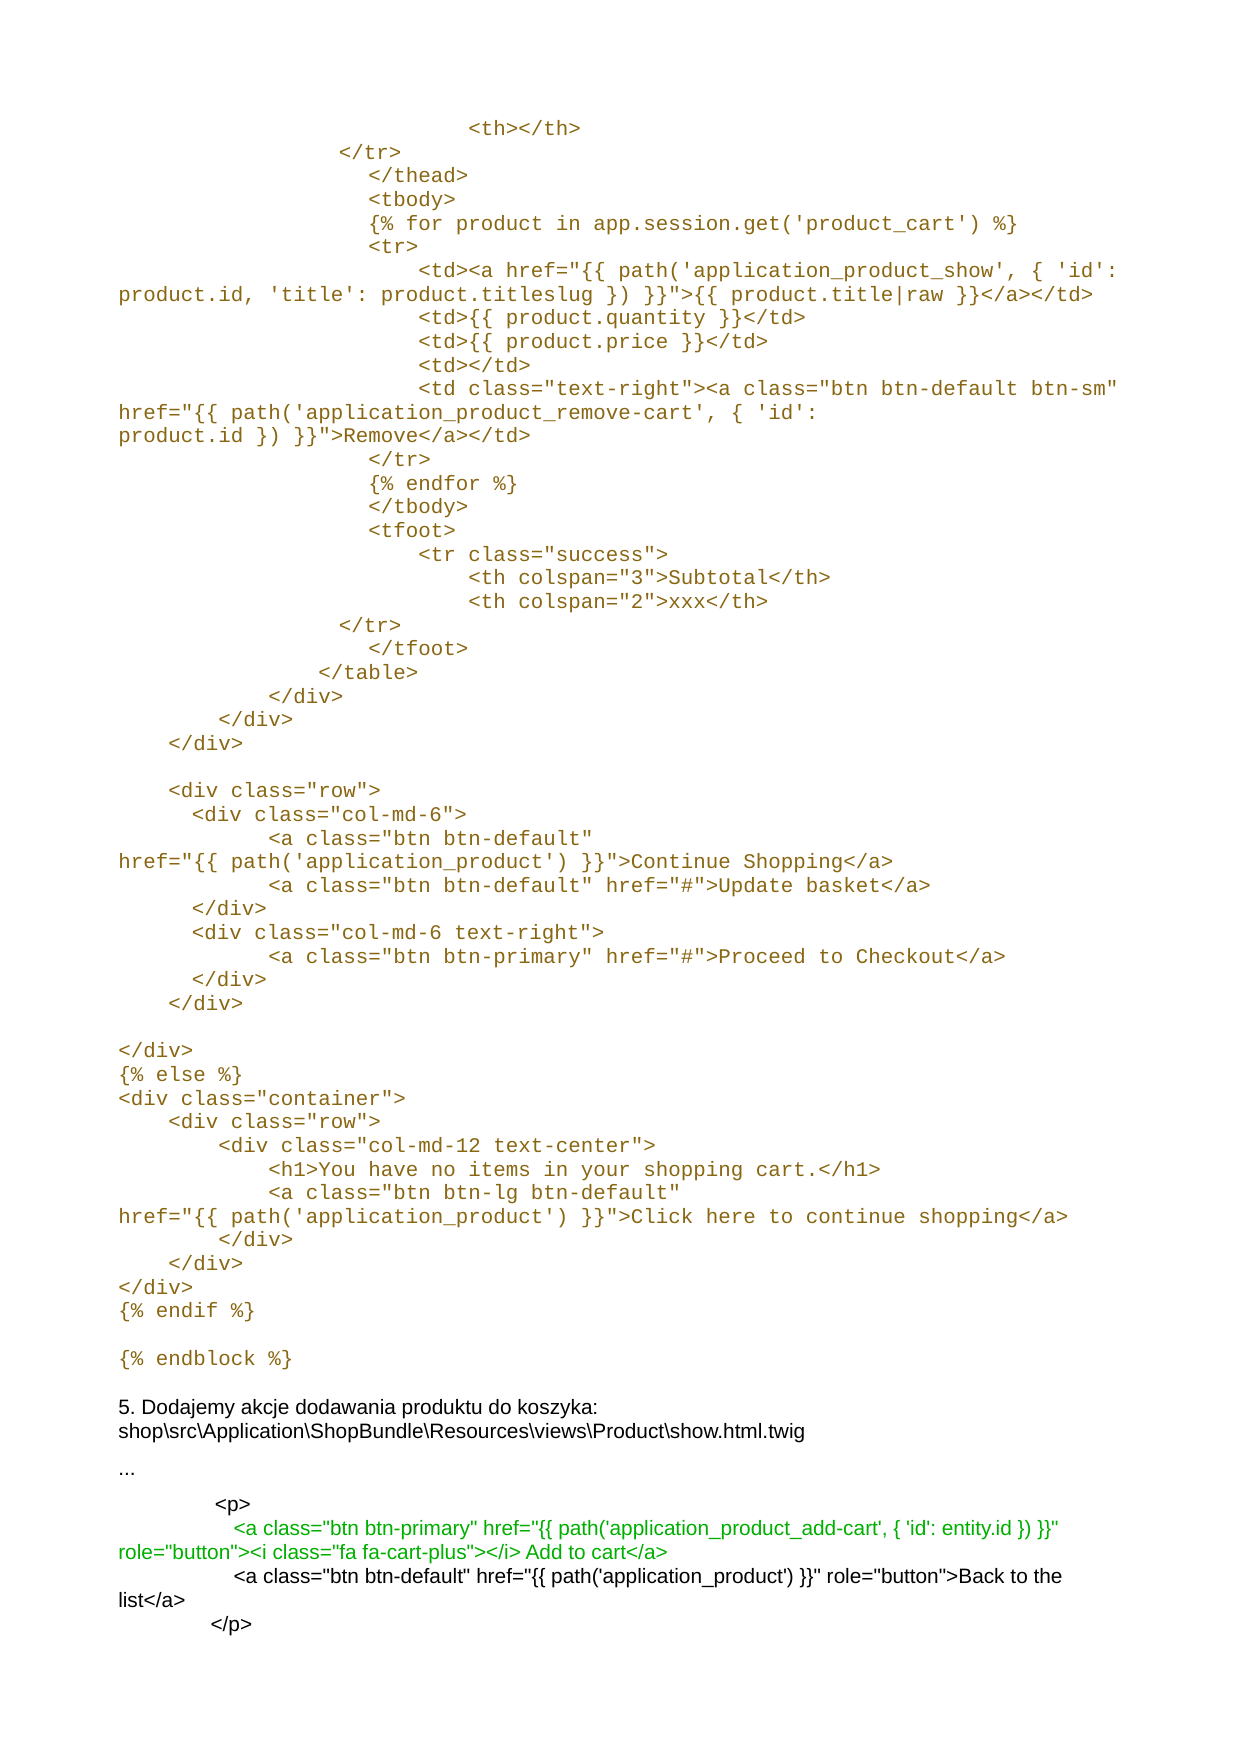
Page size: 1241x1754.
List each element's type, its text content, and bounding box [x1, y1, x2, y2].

text <h1>You have no items in your shopping cart.</h1> [118, 1158, 1122, 1182]
text <th colspan="3">Subtotal</th> [118, 567, 1122, 591]
text <div class="col-md-6"> [118, 804, 1122, 827]
text </tr> [118, 615, 1122, 638]
text </div> [118, 969, 1122, 993]
text </div> [118, 709, 1122, 733]
text <a class="btn btn-primary" href="#">Proceed to Checkout</a> [118, 946, 1122, 969]
text </tr> [118, 449, 1122, 473]
text </tbody> [118, 496, 1122, 520]
text {% for product in app.session.get('product_cart') %} [118, 213, 1122, 236]
text <tbody> [118, 189, 1122, 213]
text <a class="btn btn-default" href="#">Update basket</a> [118, 875, 1122, 898]
text <a class="btn btn-lg btn-default" href="{{ path('application_product') }}">Click here to continue shopping</a> [118, 1182, 1122, 1229]
text </div> [118, 1253, 1122, 1277]
text </div> [118, 733, 1122, 757]
text </div> [118, 1277, 1122, 1300]
text <p> [118, 1492, 1122, 1516]
text <td><a href="{{ path('application_product_show', { 'id': product.id, 'title': product.titleslug }) }}">{{ product.title|raw }}</a></td> [118, 260, 1122, 307]
text {% endblock %} [118, 1348, 1122, 1371]
text <th colspan="2">xxx</th> [118, 591, 1122, 615]
text </div> [118, 686, 1122, 709]
text {% else %} [118, 1064, 1122, 1088]
text <tr class="success"> [118, 544, 1122, 567]
text <div class="row"> [118, 1111, 1122, 1135]
text <a class="btn btn-default" href="{{ path('application_product') }}">Continue Shopping</a> [118, 827, 1122, 875]
text </div> [118, 898, 1122, 922]
text </div> [118, 1040, 1122, 1064]
text ... [118, 1455, 1122, 1479]
text <tfoot> [118, 520, 1122, 544]
text </p> [118, 1612, 1122, 1636]
text <div class="col-md-12 text-center"> [118, 1135, 1122, 1158]
text <td></td> [118, 354, 1122, 378]
text <th></th> [118, 118, 1122, 142]
text </table> [118, 662, 1122, 686]
text <a class="btn btn-primary" href="{{ path('application_product_add-cart', { 'id': entity.id }) }}" role="button"><i class="fa fa-cart-plus"></i> Add to cart</a> [118, 1516, 1122, 1564]
text <div class="col-md-6 text-right"> [118, 922, 1122, 946]
text <div class="container"> [118, 1088, 1122, 1111]
text shop\src\Application\ShopBundle\Resources\views\Product\show.html.twig [118, 1419, 1122, 1443]
text {% endif %} [118, 1300, 1122, 1324]
text </div> [118, 993, 1122, 1017]
text </div> [118, 1229, 1122, 1253]
text </thead> [118, 165, 1122, 189]
text <a class="btn btn-default" href="{{ path('application_product') }}" role="button">Back to the list</a> [118, 1564, 1122, 1612]
text <td class="text-right"><a class="btn btn-default btn-sm" href="{{ path('application_product_remove-cart', { 'id': product.id }) }}">Remove</a></td> [118, 378, 1122, 449]
text <td>{{ product.price }}</td> [118, 331, 1122, 354]
text 5. Dodajemy akcje dodawania produktu do koszyka: [118, 1395, 1122, 1419]
text </tfoot> [118, 638, 1122, 662]
text <div class="row"> [118, 780, 1122, 804]
text {% endfor %} [118, 473, 1122, 496]
text <tr> [118, 236, 1122, 260]
text </tr> [118, 142, 1122, 165]
text <td>{{ product.quantity }}</td> [118, 307, 1122, 331]
